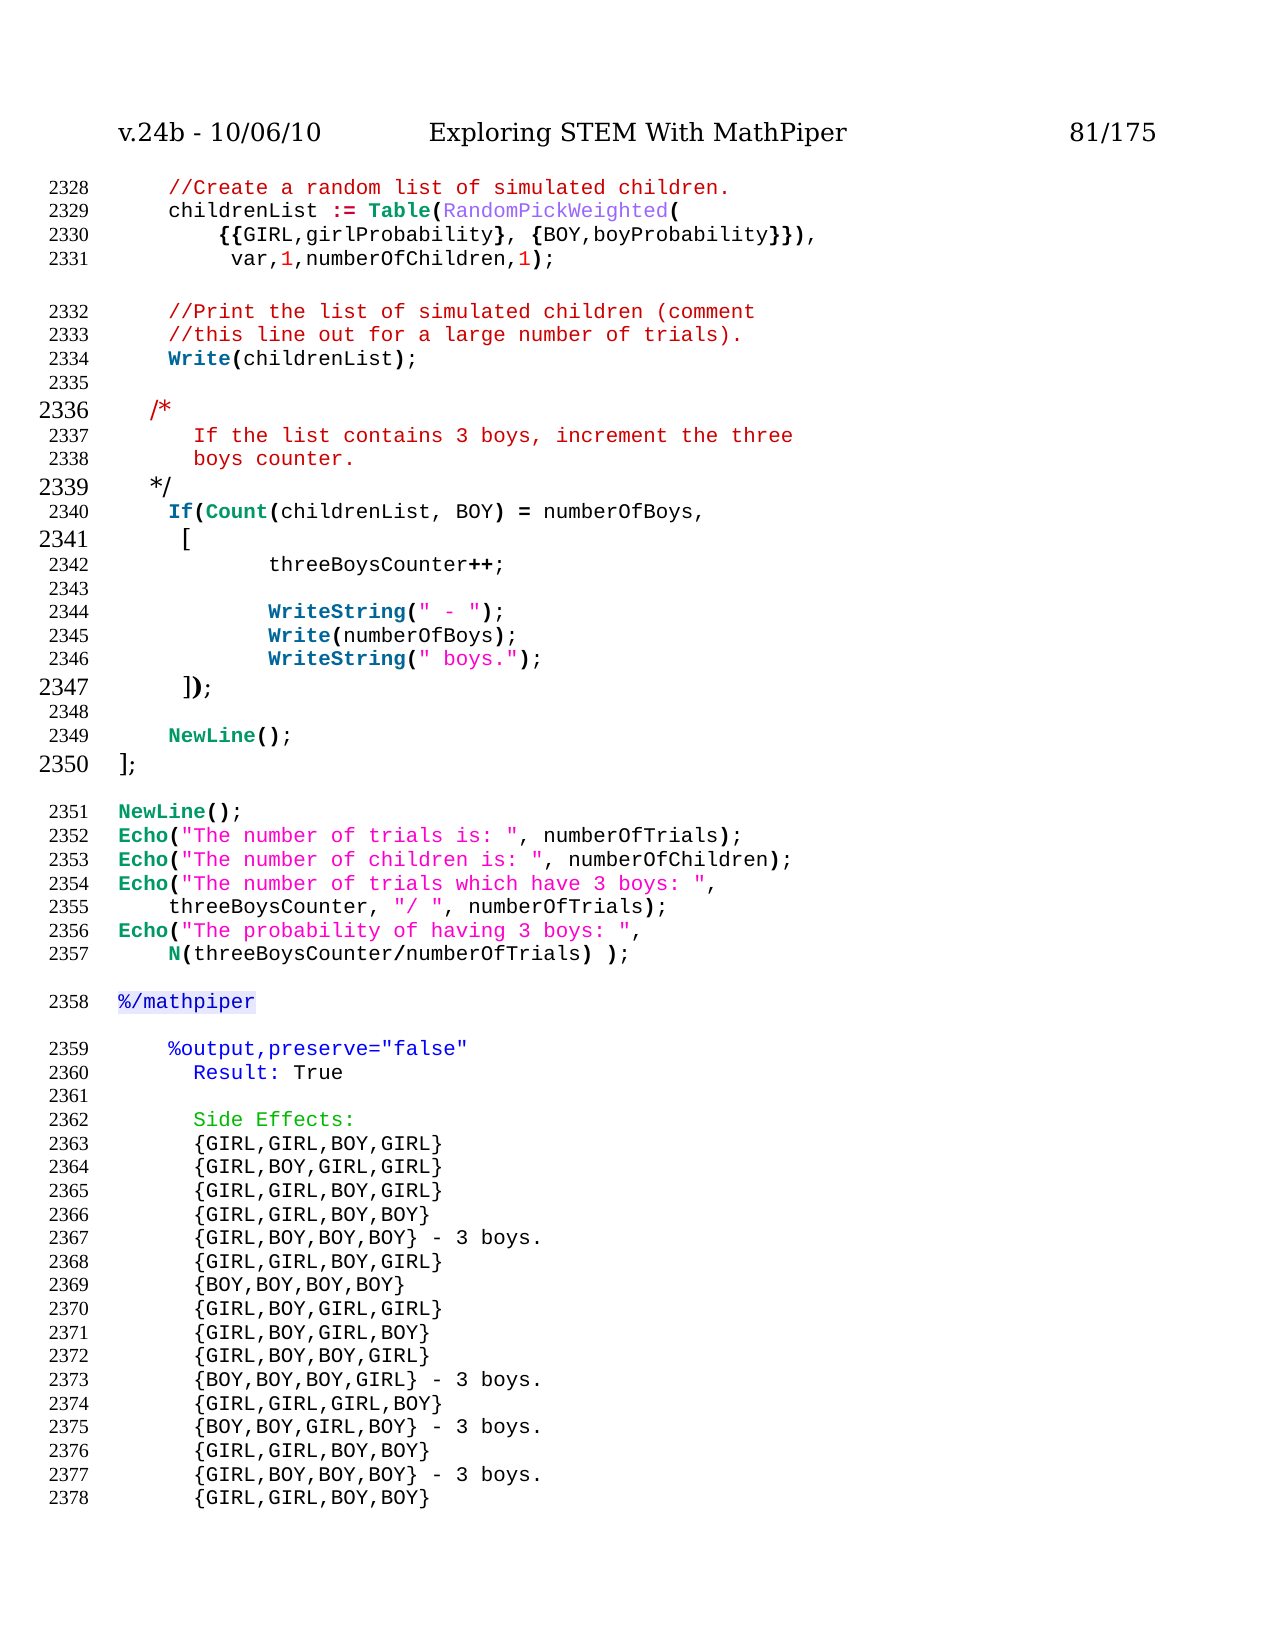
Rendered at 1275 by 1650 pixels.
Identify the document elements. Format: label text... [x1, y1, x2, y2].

text Echo("The number of children is: ", numberOfChildren); [118, 849, 1157, 872]
text Write(numberOfBoys); [118, 625, 1157, 648]
text /* [118, 395, 1157, 424]
text %output,preserve="false" [118, 1038, 1157, 1062]
text childrenList := Table(RandomPickWeighted( [118, 200, 1157, 224]
text //this line out for a large number of trials). [118, 324, 1157, 348]
text %/mathpiper [118, 991, 1157, 1014]
text {GIRL,BOY,BOY,BOY} - 3 boys. [118, 1227, 1157, 1251]
text Echo("The number of trials is: ", numberOfTrials); [118, 825, 1157, 849]
text var,1,numberOfChildren,1); [118, 248, 1157, 271]
text NewLine(); [118, 725, 1157, 749]
text {GIRL,GIRL,BOY,BOY} [118, 1440, 1157, 1464]
text threeBoysCounter, "/ ", numberOfTrials); [118, 896, 1157, 920]
text {{GIRL,girlProbability}, {BOY,boyProbability}}), [118, 224, 1157, 248]
text {GIRL,BOY,GIRL,GIRL} [118, 1156, 1157, 1180]
text {GIRL,GIRL,BOY,GIRL} [118, 1133, 1157, 1156]
text ]); [118, 672, 1157, 701]
text ]; [118, 749, 1157, 778]
text {GIRL,BOY,GIRL,GIRL} [118, 1298, 1157, 1322]
text {BOY,BOY,BOY,BOY} [118, 1274, 1157, 1298]
text {GIRL,BOY,GIRL,BOY} [118, 1322, 1157, 1345]
text {GIRL,BOY,BOY,BOY} - 3 boys. [118, 1464, 1157, 1487]
text {BOY,BOY,BOY,GIRL} - 3 boys. [118, 1369, 1157, 1393]
text //Create a random list of simulated children. [118, 177, 1157, 200]
text If(Count(childrenList, BOY) = numberOfBoys, [118, 501, 1157, 525]
text Write(childrenList); [118, 348, 1157, 372]
text {BOY,BOY,GIRL,BOY} - 3 boys. [118, 1416, 1157, 1440]
text {GIRL,GIRL,BOY,BOY} [118, 1487, 1157, 1511]
text N(threeBoysCounter/numberOfTrials) ); [118, 943, 1157, 967]
text WriteString(" - "); [118, 601, 1157, 625]
text Result: True [118, 1062, 1157, 1085]
text {GIRL,GIRL,GIRL,BOY} [118, 1393, 1157, 1416]
text {GIRL,GIRL,BOY,GIRL} [118, 1180, 1157, 1203]
text {GIRL,BOY,BOY,GIRL} [118, 1345, 1157, 1369]
text [ [118, 525, 1157, 554]
text NewLine(); [118, 802, 1157, 825]
text //Print the list of simulated children (comment [118, 301, 1157, 324]
text threeBoysCounter++; [118, 554, 1157, 577]
text boys counter. [118, 448, 1157, 472]
text If the list contains 3 boys, increment the three [118, 424, 1157, 448]
text Echo("The number of trials which have 3 boys: ", [118, 872, 1157, 896]
text WriteString(" boys."); [118, 648, 1157, 672]
text Side Effects: [118, 1109, 1157, 1133]
text {GIRL,GIRL,BOY,BOY} [118, 1203, 1157, 1227]
text */ [118, 472, 1157, 501]
text Echo("The probability of having 3 boys: ", [118, 920, 1157, 943]
text {GIRL,GIRL,BOY,GIRL} [118, 1251, 1157, 1274]
